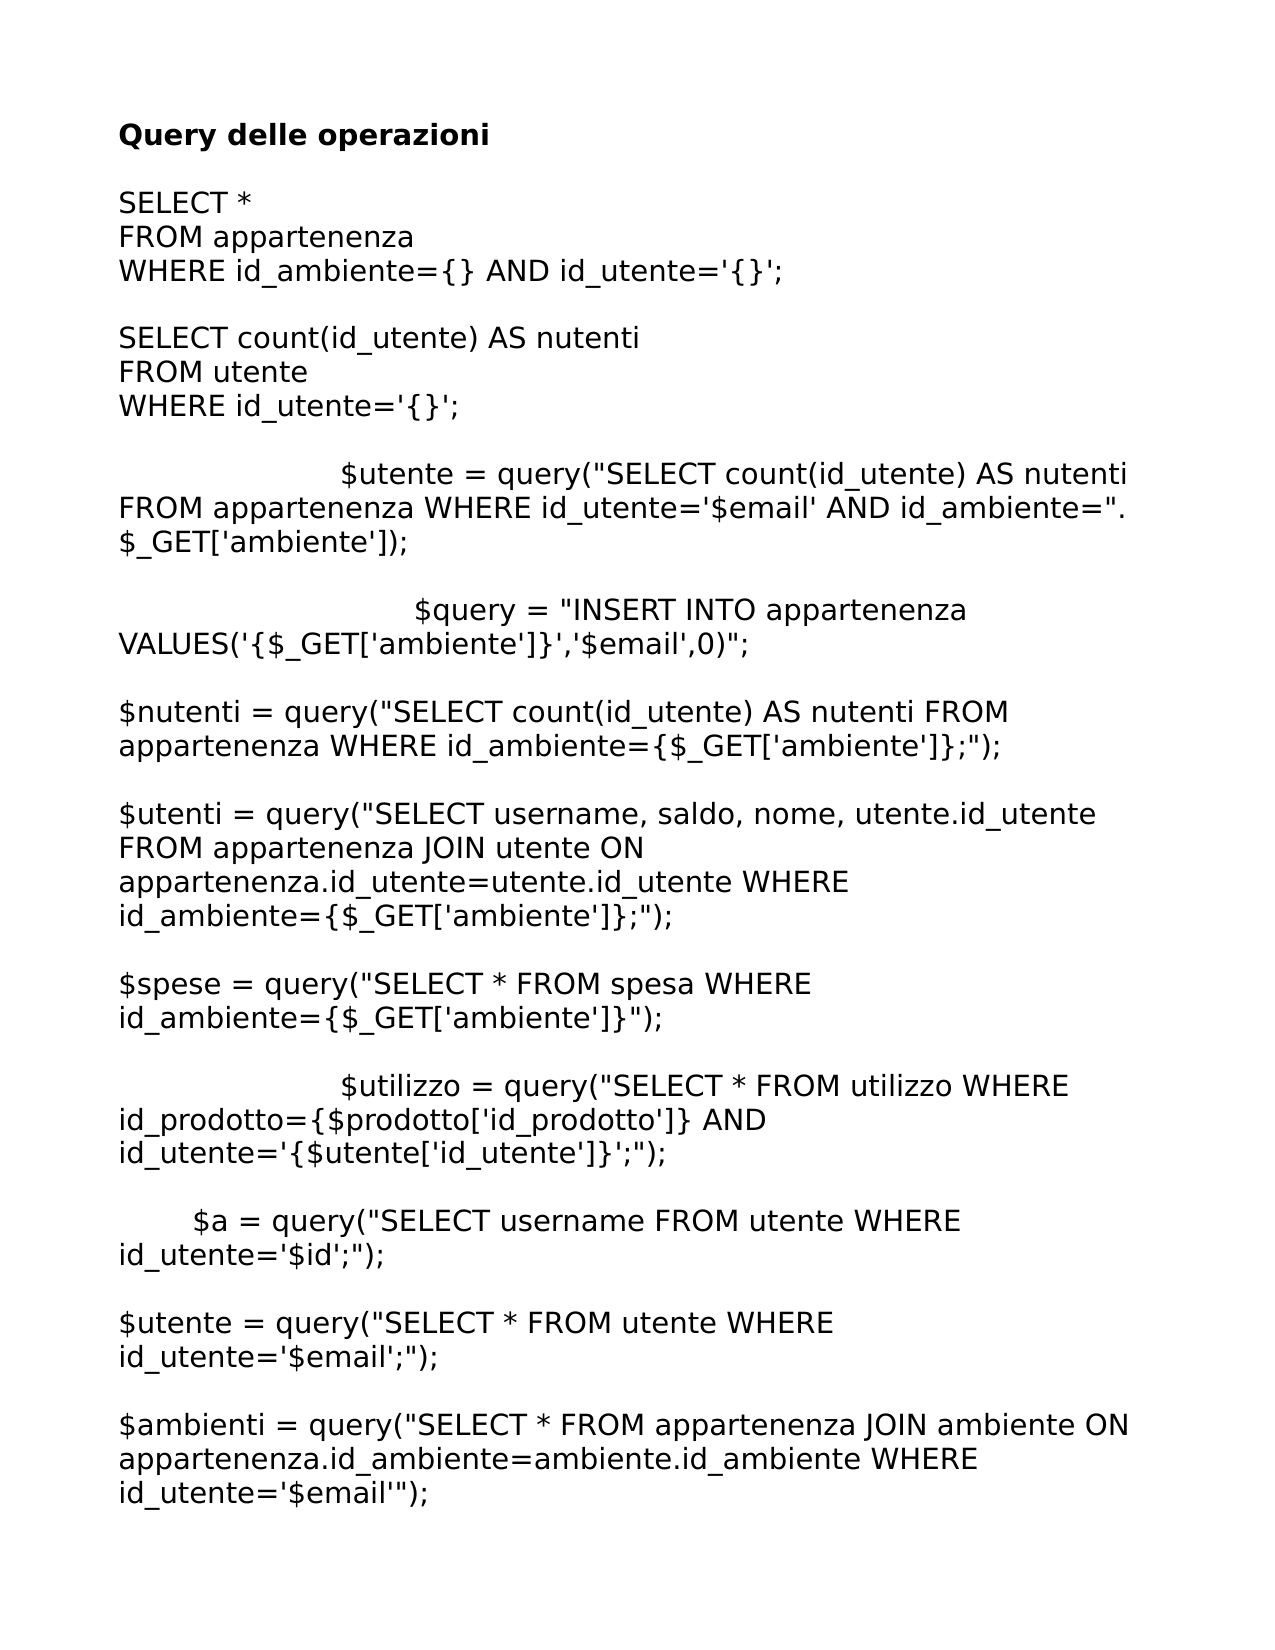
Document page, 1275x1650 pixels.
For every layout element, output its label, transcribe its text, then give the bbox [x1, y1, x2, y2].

text $ambienti = query("SELECT * FROM appartenenza JOIN ambiente ON appartenenza.id_ambiente=ambiente.id_ambiente WHERE id_utente='$email'"); [118, 1408, 1157, 1510]
text SELECT count(id_utente) AS nutenti [118, 322, 1157, 356]
text $utente = query("SELECT * FROM utente WHERE id_utente='$email';"); [118, 1307, 1157, 1374]
text $query = "INSERT INTO appartenenza VALUES('{$_GET['ambiente']}','$email',0)"; [118, 593, 1157, 661]
text FROM appartenenza [118, 220, 1157, 254]
text $nutenti = query("SELECT count(id_utente) AS nutenti FROM appartenenza WHERE id_ambiente={$_GET['ambiente']};"); [118, 695, 1157, 763]
text $utilizzo = query("SELECT * FROM utilizzo WHERE id_prodotto={$prodotto['id_prodotto']} AND id_utente='{$utente['id_utente']}';"); [118, 1069, 1157, 1171]
text SELECT * [118, 186, 1157, 220]
text $a = query("SELECT username FROM utente WHERE id_utente='$id';"); [118, 1205, 1157, 1273]
text Query delle operazioni [118, 118, 1157, 152]
text WHERE id_utente='{}'; [118, 390, 1157, 424]
text $spese = query("SELECT * FROM spesa WHERE id_ambiente={$_GET['ambiente']}"); [118, 967, 1157, 1035]
text $utente = query("SELECT count(id_utente) AS nutenti FROM appartenenza WHERE id_utente='$email' AND id_ambiente=".$_GET['ambiente']); [118, 458, 1157, 559]
text $utenti = query("SELECT username, saldo, nome, utente.id_utente FROM appartenenza JOIN utente ON appartenenza.id_utente=utente.id_utente WHERE id_ambiente={$_GET['ambiente']};"); [118, 797, 1157, 933]
text WHERE id_ambiente={} AND id_utente='{}'; [118, 254, 1157, 288]
text FROM utente [118, 356, 1157, 390]
